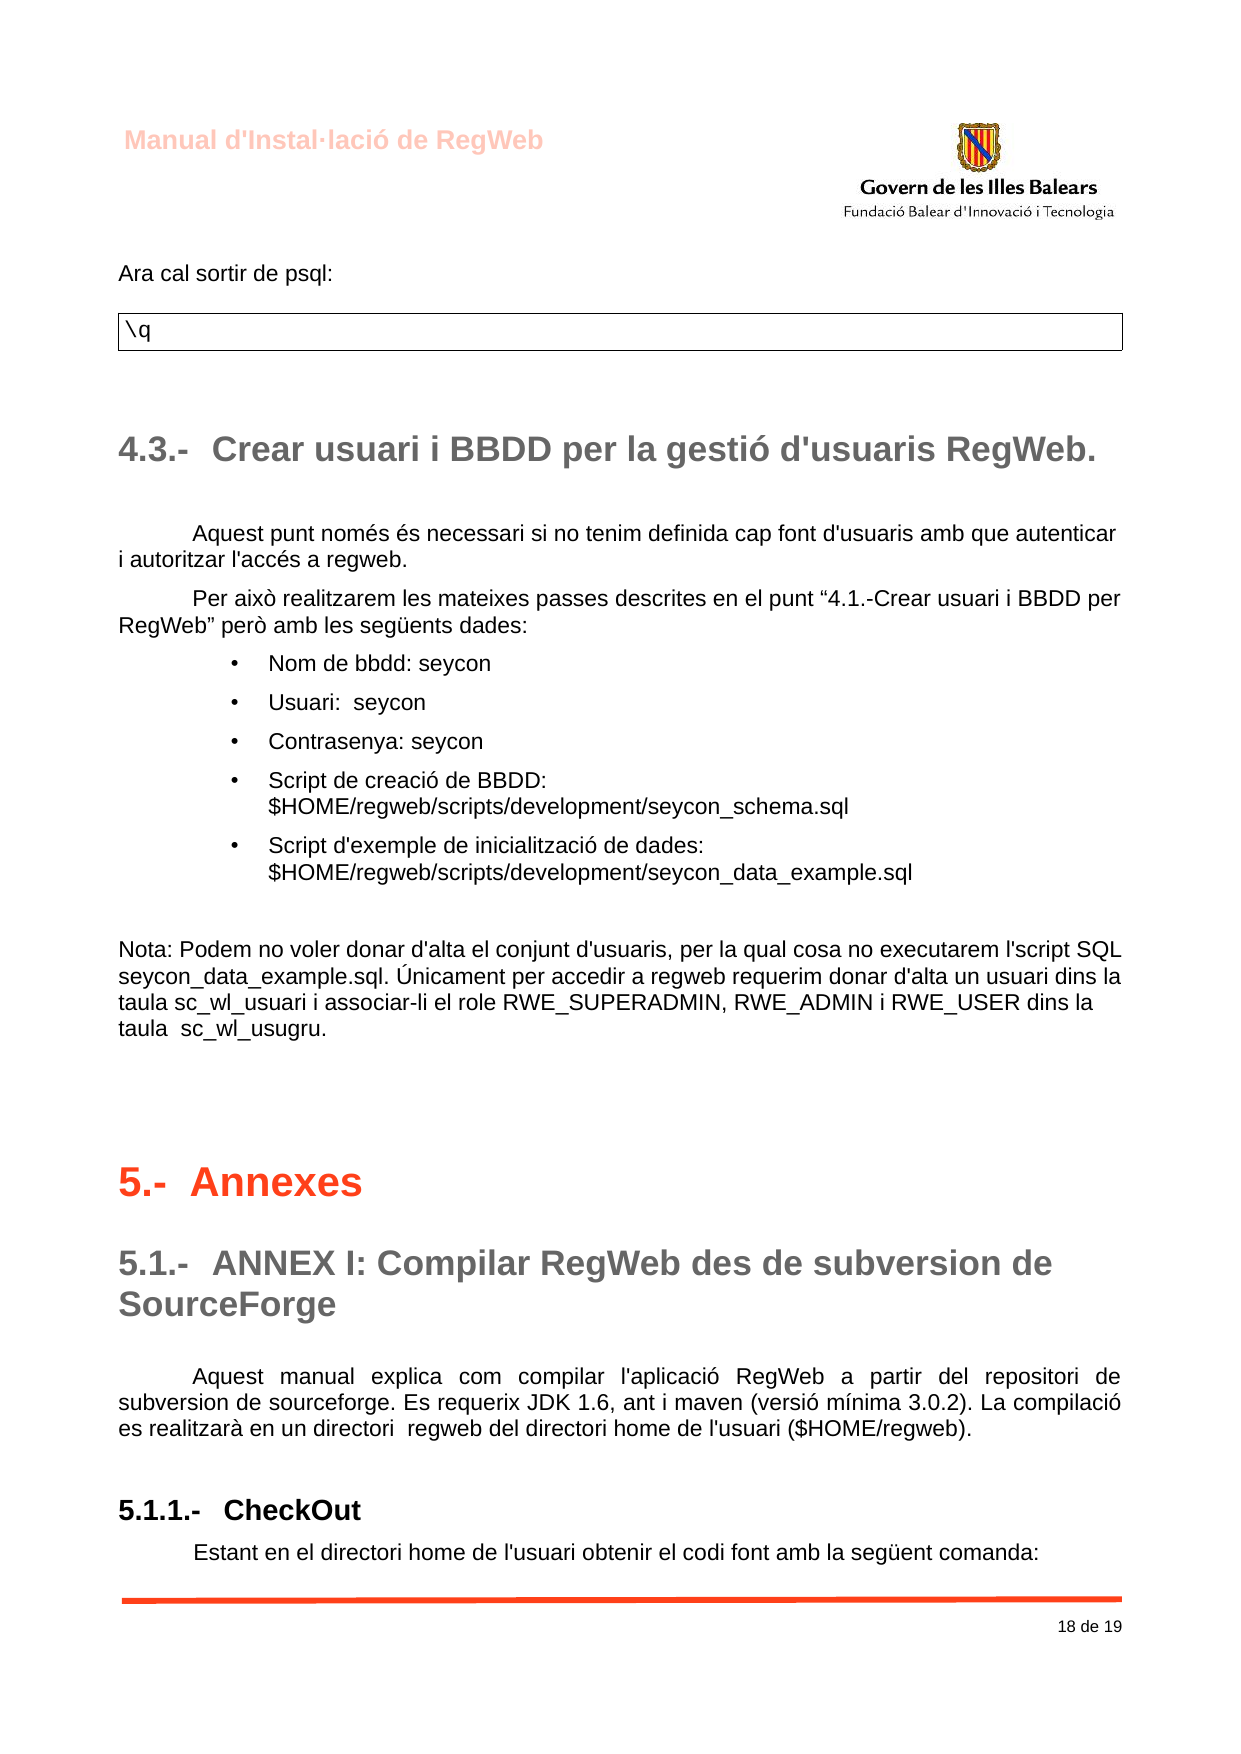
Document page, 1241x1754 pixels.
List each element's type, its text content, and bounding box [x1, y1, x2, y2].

list Estant en el directori home de l'usuari obtenir el codi font amb la següent comanda: [156, 1539, 1122, 1565]
list Script de creació de BBDD: $HOME/regweb/scripts/development/seycon_schema.sql [231, 767, 1122, 820]
text Per això realitzarem les mateixes passes descrites en el punt “4.1.-Crear usuari i BBDD per RegWeb” però amb les següents dades: [118, 585, 1122, 638]
subtitle CheckOut [118, 1493, 1122, 1527]
list Script d'exemple de inicialització de dades: $HOME/regweb/scripts/development/seycon_data_example.sql [231, 832, 1122, 885]
text Nota: Podem no voler donar d'alta el conjunt d'usuaris, per la qual cosa no executarem l'script SQL seycon_data_example.sql. Únicament per accedir a regweb requerim donar d'alta un usuari dins la taula sc_wl_usuari i associar-li el role RWE_SUPERADMIN, RWE_ADMIN i RWE_USER dins la taula sc_wl_usugru. [118, 936, 1122, 1042]
subtitle ANNEX I: Compilar RegWeb des de subversion de SourceForge [118, 1242, 1122, 1324]
text Aquest manual explica com compilar l'aplicació RegWeb a partir del repositori de subversion de sourceforge. Es requerix JDK 1.6, ant i maven (versió mínima 3.0.2). La compilació es realitzarà en un directori regweb del directori home de l'usuari ($HOME/regweb). [118, 1363, 1122, 1442]
list Usuari: seycon [231, 689, 1122, 716]
subtitle Annexes [118, 1157, 1122, 1205]
picture [840, 123, 1117, 220]
text Ara cal sortir de psql: [118, 260, 1122, 286]
text Aquest punt només és necessari si no tenim definida cap font d'usuaris amb que autenticar i autoritzar l'accés a regweb. [118, 520, 1122, 573]
list Contrasenya: seycon [231, 728, 1122, 754]
table_header \q [119, 314, 1122, 350]
list Nom de bbdd: seycon [231, 650, 1122, 677]
subtitle Crear usuari i BBDD per la gestió d'usuaris RegWeb. [118, 428, 1122, 469]
